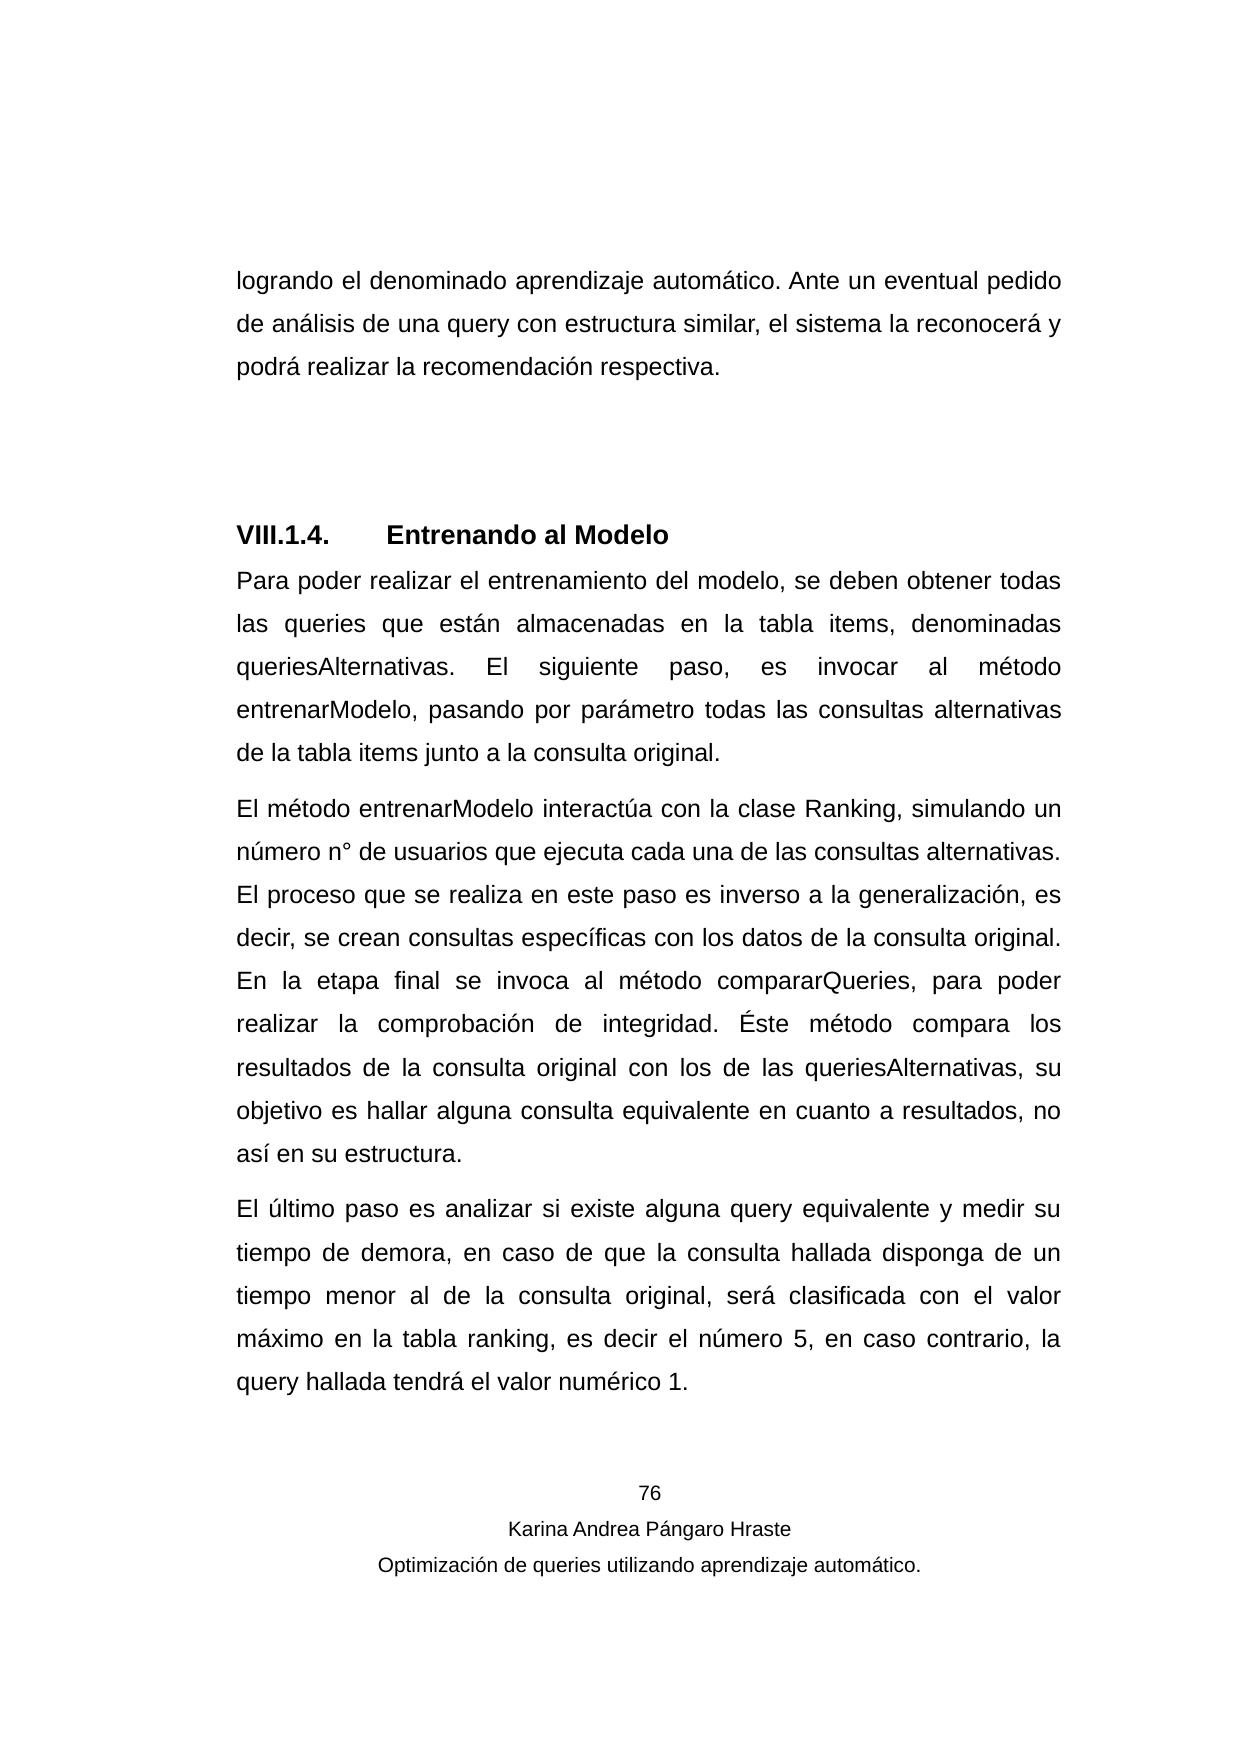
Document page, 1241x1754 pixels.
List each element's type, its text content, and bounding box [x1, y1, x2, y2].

text logrando el denominado aprendizaje automático. Ante un eventual pedido de análisis de una query con estructura similar, el sistema la reconocerá y podrá realizar la recomendación respectiva. [236, 266, 1063, 381]
text El método entrenarModelo interactúa con la clase Ranking, simulando un número n° de usuarios que ejecuta cada una de las consultas alternativas. El proceso que se realiza en este paso es inverso a la generalización, es decir, se crean consultas específicas con los datos de la consulta original. En la etapa final se invoca al método compararQueries, para poder realizar la comprobación de integridad. Éste método compara los resultados de la consulta original con los de las queriesAlternativas, su objetivo es hallar alguna consulta equivalente en cuanto a resultados, no así en su estructura. [236, 794, 1063, 1168]
text El último paso es analizar si existe alguna query equivalente y medir su tiempo de demora, en caso de que la consulta hallada disponga de un tiempo menor al de la consulta original, será clasificada con el valor máximo en la tabla ranking, es decir el número 5, en caso contrario, la query hallada tendrá el valor numérico 1. [236, 1194, 1063, 1396]
text Para poder realizar el entrenamiento del modelo, se deben obtener todas las queries que están almacenadas en la tabla items, denominadas queriesAlternativas. El siguiente paso, es invocar al método entrenarModelo, pasando por parámetro todas las consultas alternativas de la tabla items junto a la consulta original. [236, 566, 1063, 767]
subtitle Entrenando al Modelo [236, 519, 1063, 550]
